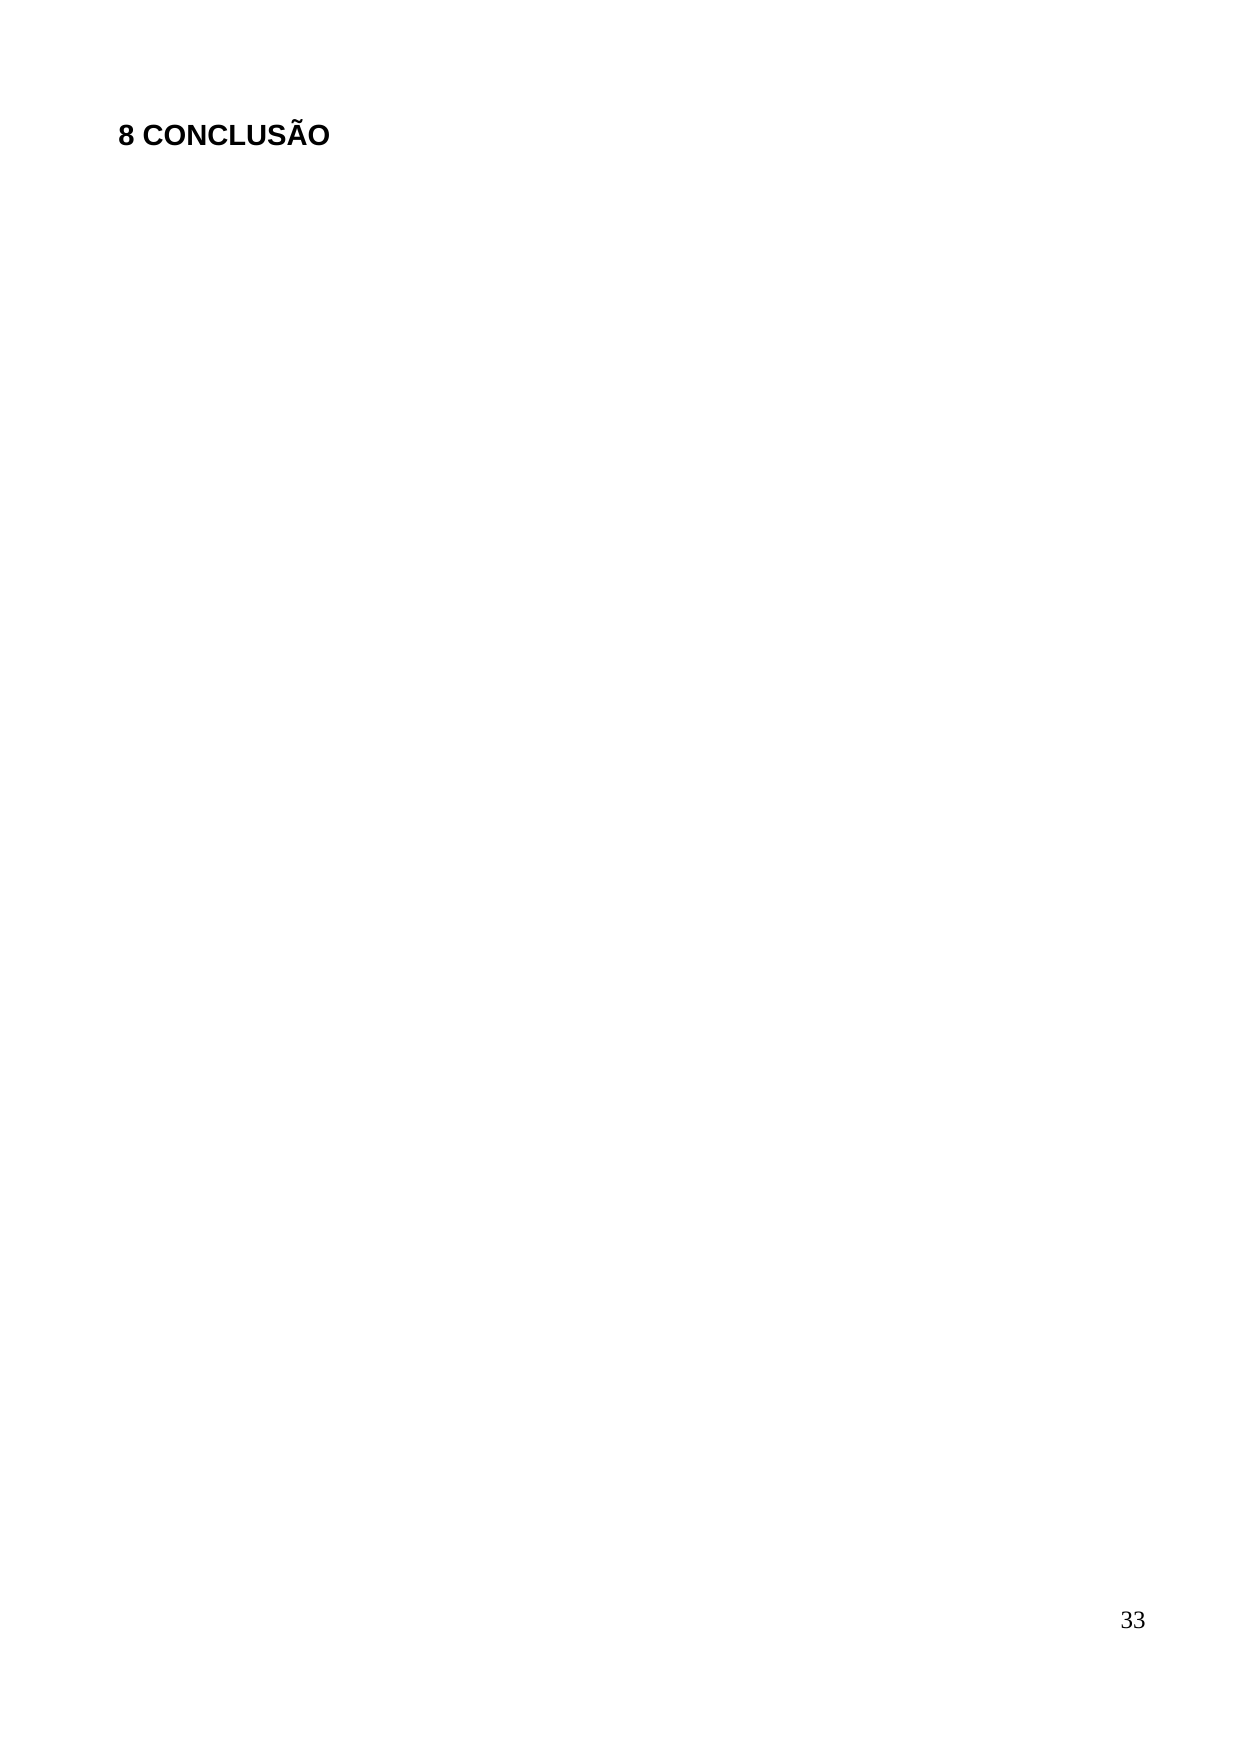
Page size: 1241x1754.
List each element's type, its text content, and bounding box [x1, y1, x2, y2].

text 8 CONCLUSÃO [118, 118, 1123, 152]
